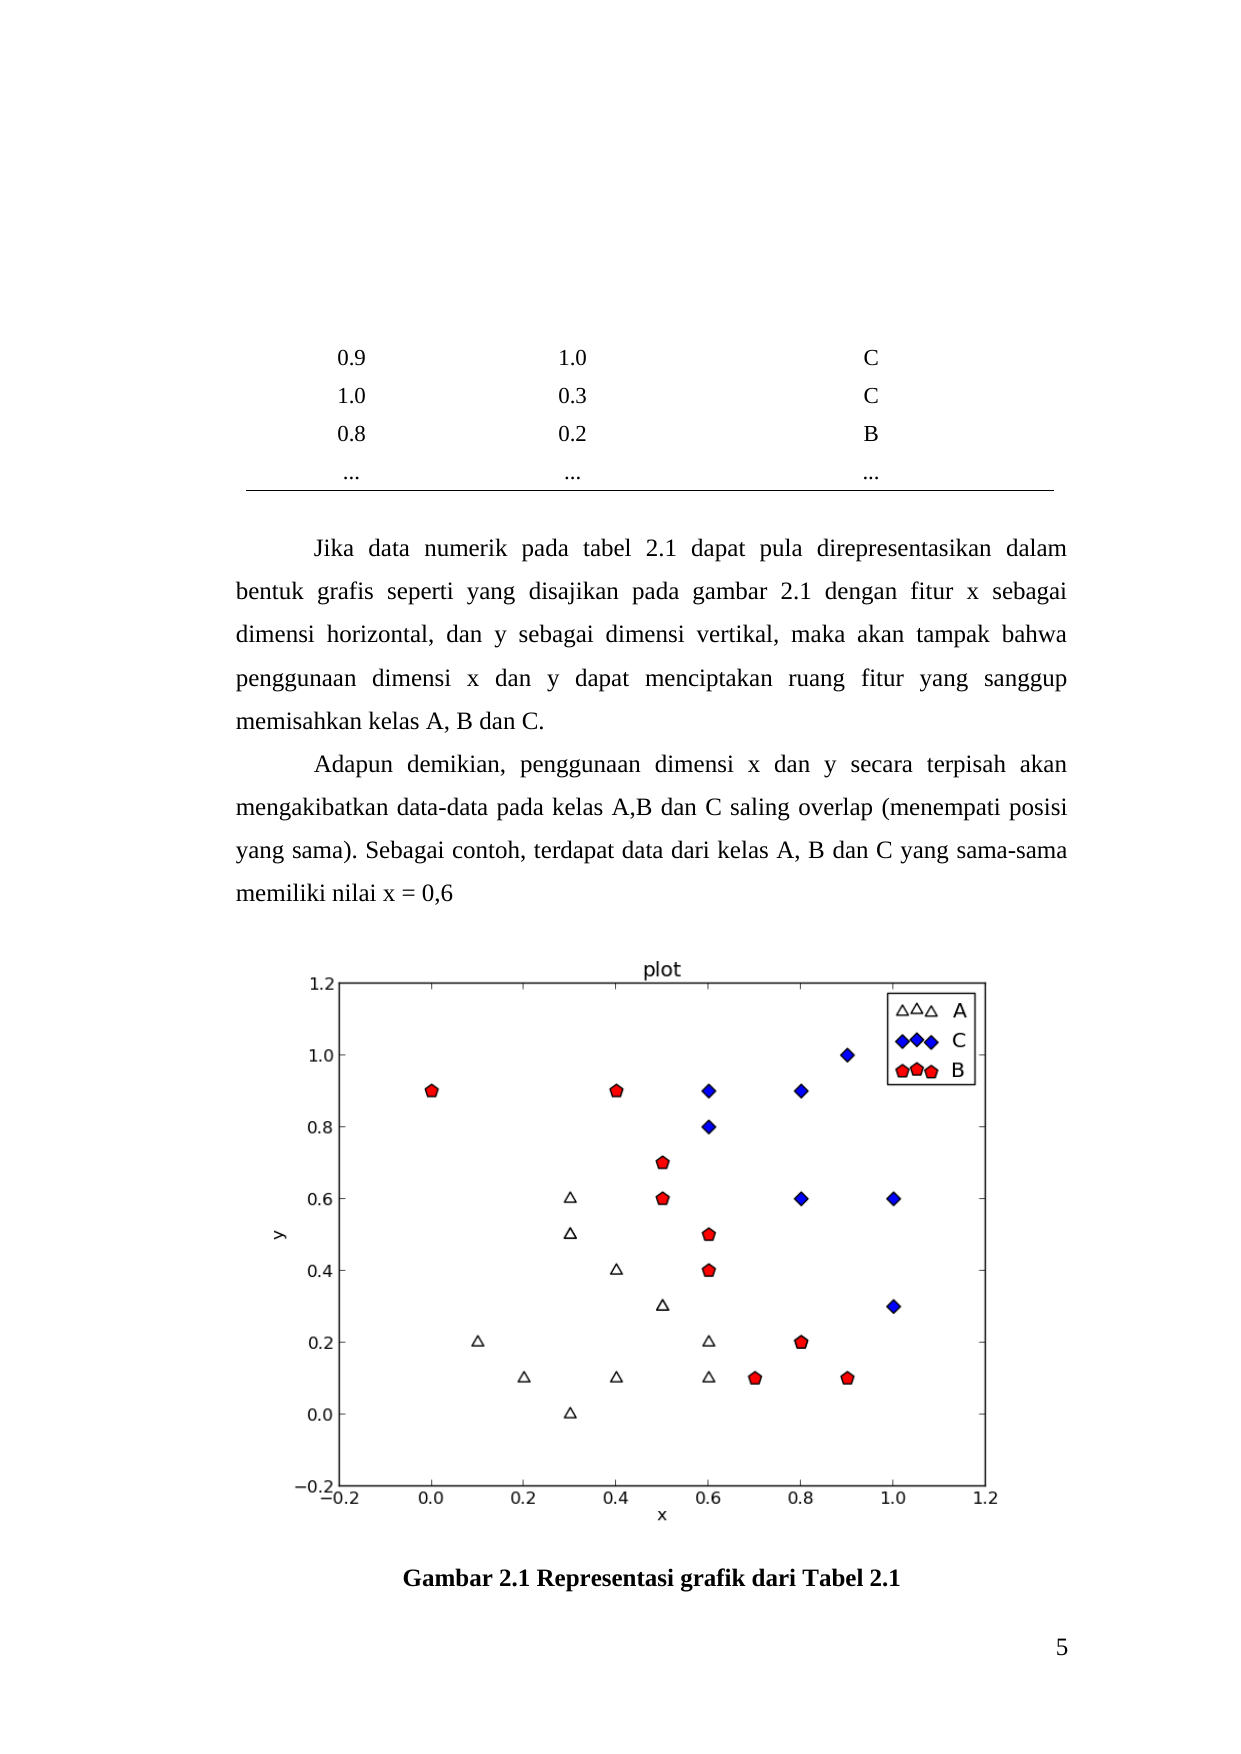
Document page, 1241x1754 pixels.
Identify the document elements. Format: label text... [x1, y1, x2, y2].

picture [235, 921, 1068, 1549]
table_cell 1.0 [457, 339, 688, 377]
table_cell C [688, 339, 1054, 377]
table_cell ... [688, 452, 1054, 490]
table_cell ... [246, 452, 457, 490]
table_cell ... [457, 452, 688, 490]
table_cell 0.2 [457, 414, 688, 452]
table_cell 0.8 [246, 414, 457, 452]
table_cell C [688, 377, 1054, 414]
table_cell 0.3 [457, 377, 688, 414]
text Jika data numerik pada tabel 2.1 dapat pula direpresentasikan dalam bentuk grafis seperti yang disajikan pada gambar 2.1 dengan fitur x sebagai dimensi horizontal, dan y sebagai dimensi vertikal, maka akan tampak bahwa penggunaan dimensi x dan y dapat menciptakan ruang fitur yang sanggup memisahkan kelas A, B dan C. [236, 533, 1068, 734]
text Adapun demikian, penggunaan dimensi x dan y secara terpisah akan mengakibatkan data-data pada kelas A,B dan C saling overlap (menempati posisi yang sama). Sebagai contoh, terdapat data dari kelas A, B dan C yang sama-sama memiliki nilai x = 0,6 [236, 749, 1068, 907]
table_cell 0.9 [246, 339, 457, 377]
table_cell B [688, 414, 1054, 452]
table_cell 1.0 [246, 377, 457, 414]
text Gambar 2.1 Representasi grafik dari Tabel 2.1 [236, 1563, 1068, 1592]
